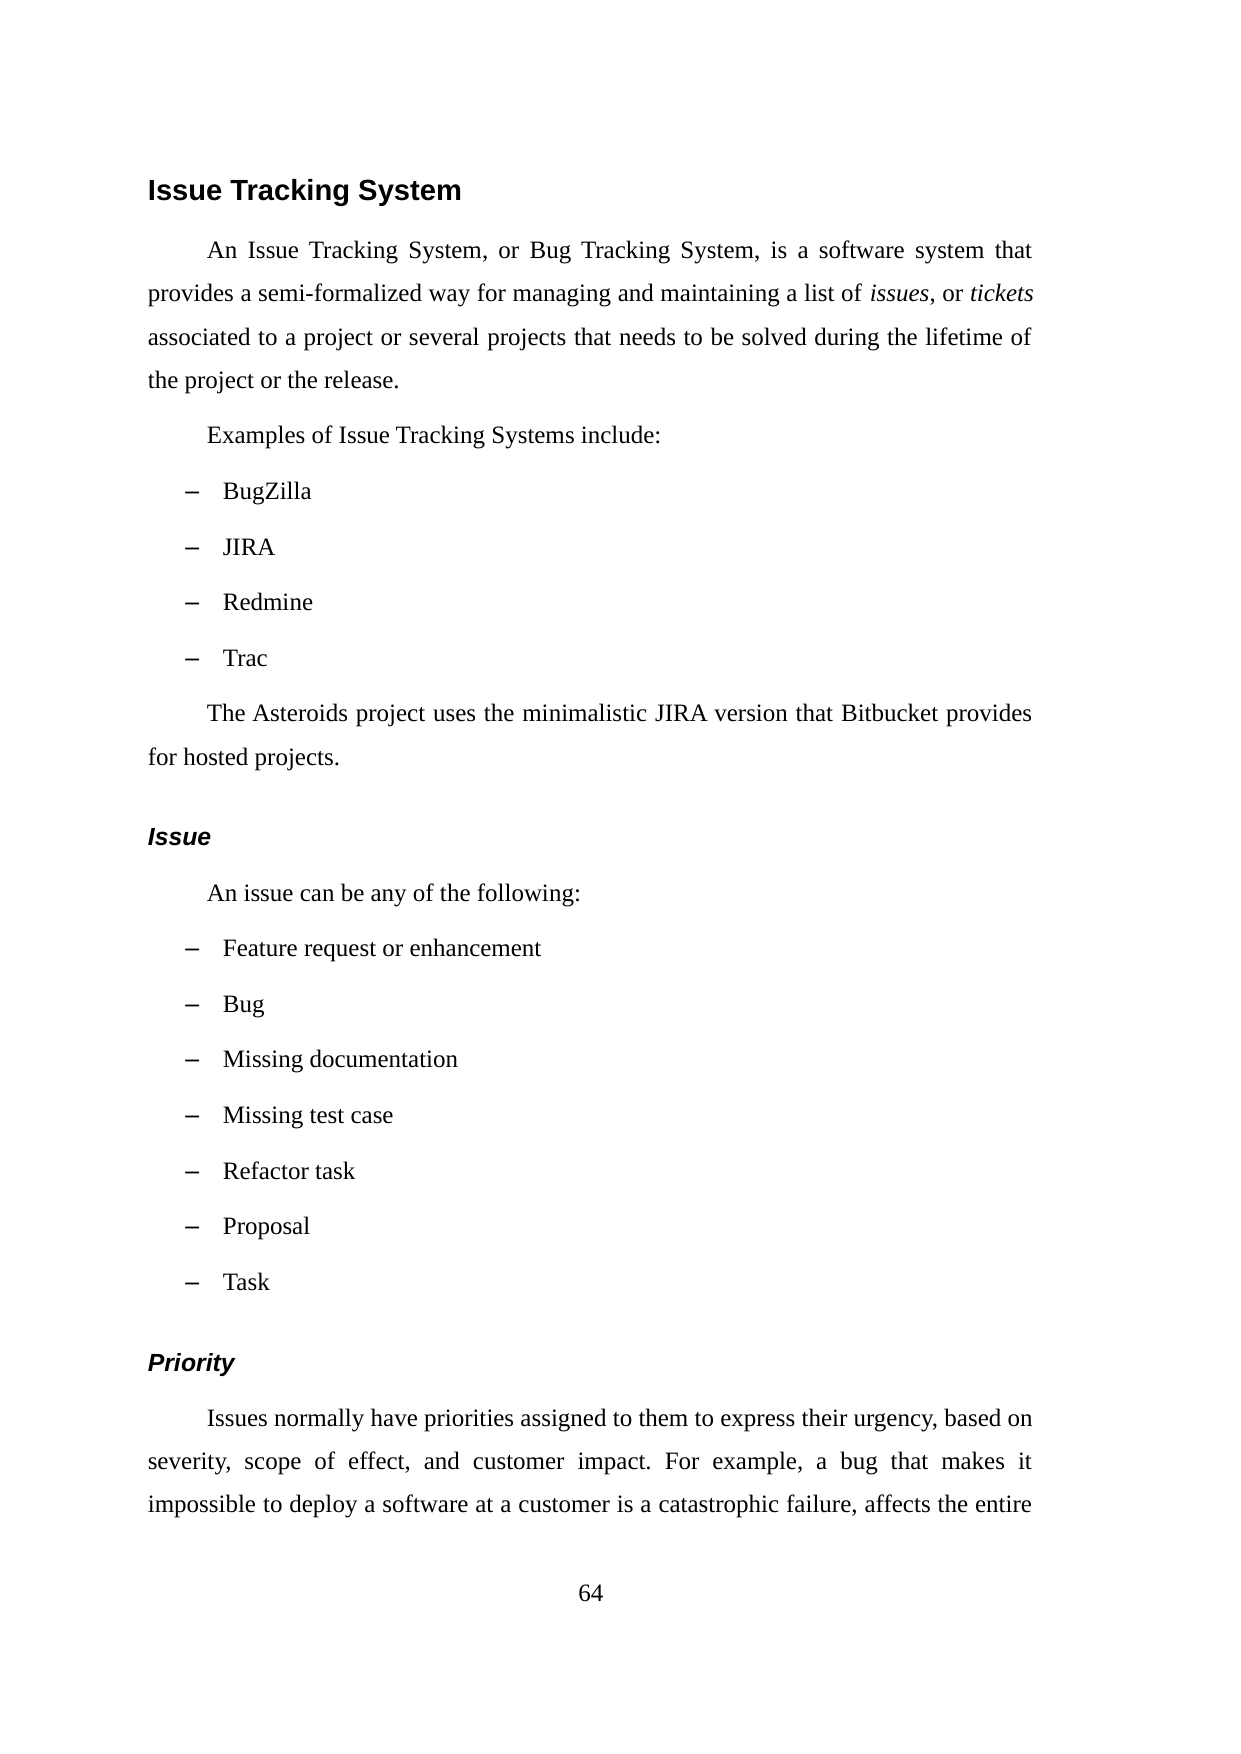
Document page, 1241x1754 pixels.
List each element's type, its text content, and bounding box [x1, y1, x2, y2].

text Issues normally have priorities assigned to them to express their urgency, based on severity, scope of effect, and customer impact. For example, a bug that makes it impossible to deploy a software at a customer is a catastrophic failure, affects the entire [148, 1403, 1033, 1518]
list JIRA [185, 532, 1033, 560]
list Task [185, 1267, 1033, 1296]
list BugZilla [185, 476, 1033, 505]
list Bug [185, 989, 1033, 1018]
subtitle Priority [148, 1348, 1033, 1376]
list Trac [185, 643, 1033, 672]
list Missing test case [185, 1100, 1033, 1129]
list Missing documentation [185, 1044, 1033, 1073]
list Proposal [185, 1211, 1033, 1240]
subtitle Issue Tracking System [148, 173, 1033, 206]
list Redmine [185, 587, 1033, 616]
list Feature request or enhancement [185, 933, 1033, 962]
text The Asteroids project uses the minimalistic JIRA version that Bitbucket provides for hosted projects. [148, 698, 1033, 770]
text Examples of Issue Tracking Systems include: [148, 420, 1033, 449]
text An issue can be any of the following: [148, 878, 1033, 906]
text An Issue Tracking System, or Bug Tracking System, is a software system that provides a semi-formalized way for managing and maintaining a list of issues, or tickets associated to a project or several projects that needs to be solved during the lifetime of the project or the release. [148, 235, 1033, 393]
list Refactor task [185, 1156, 1033, 1184]
subtitle Issue [148, 822, 1033, 851]
